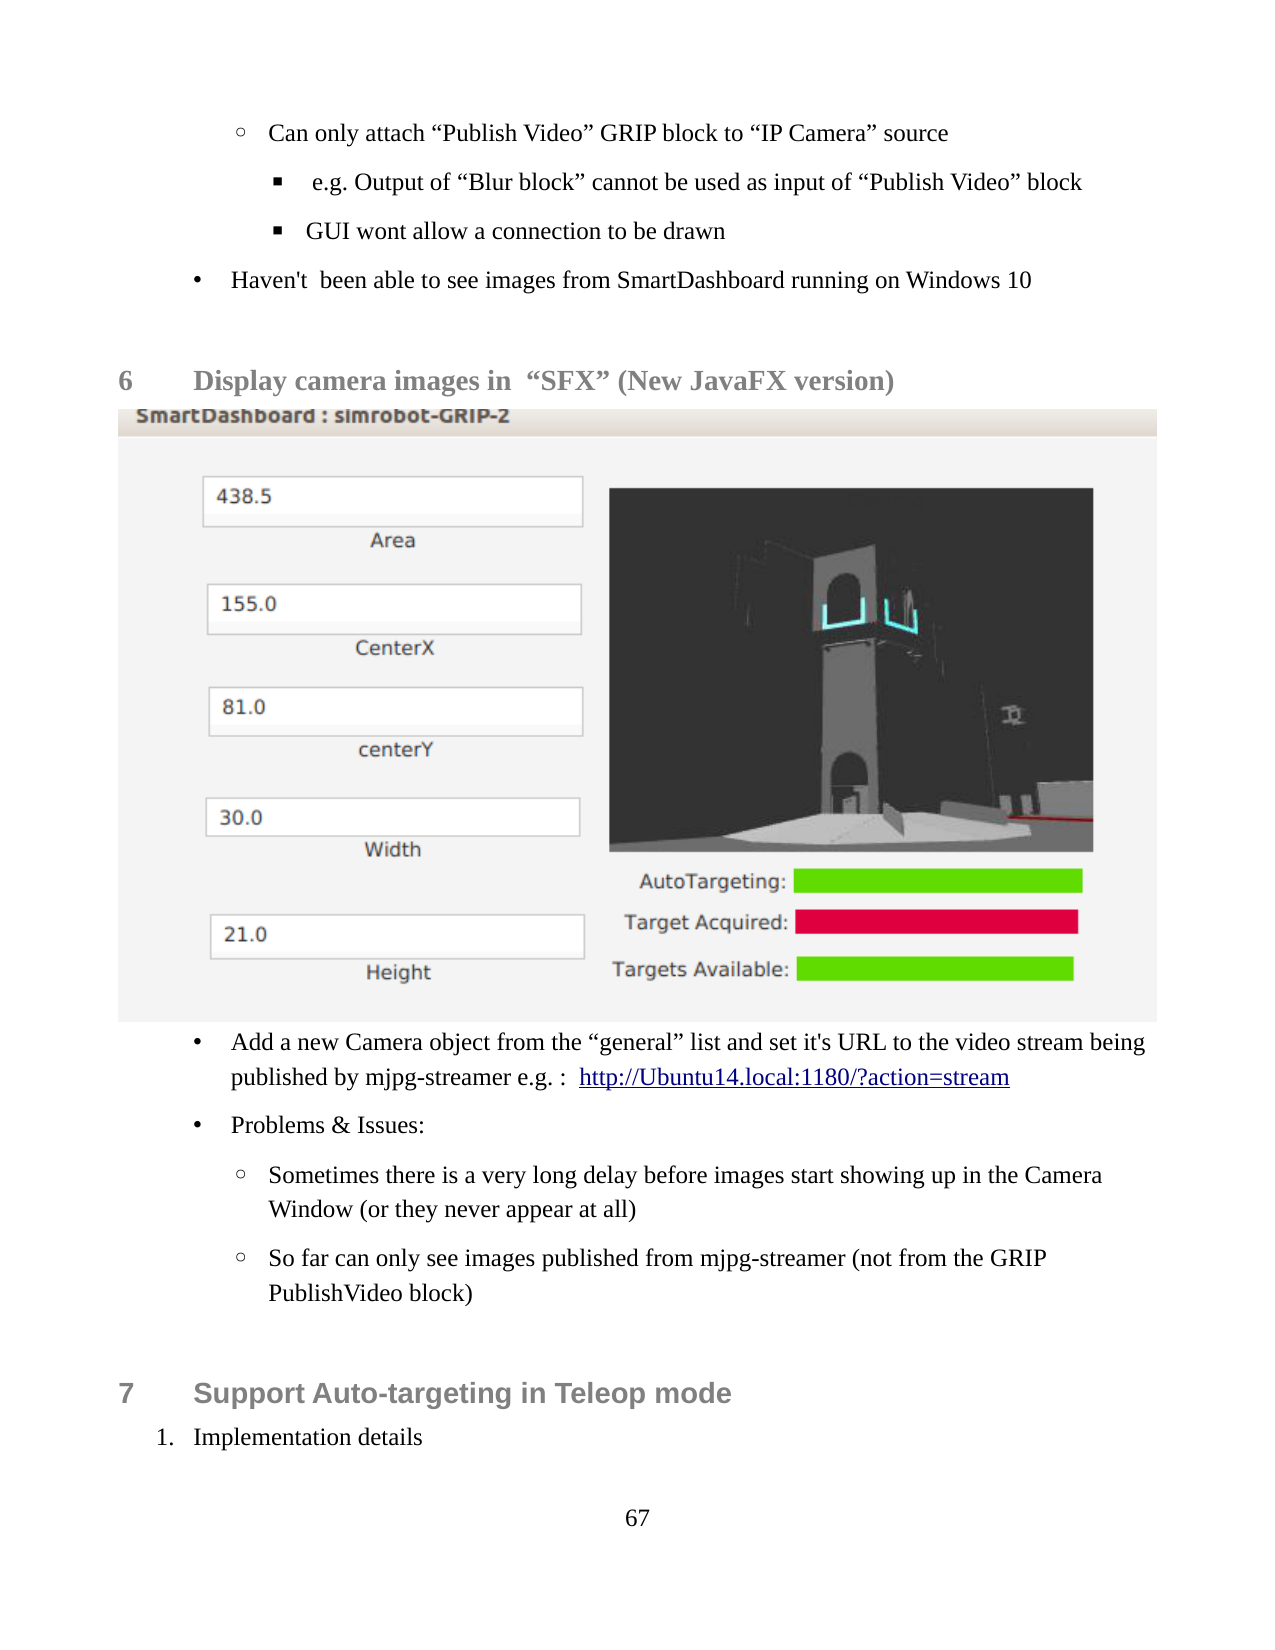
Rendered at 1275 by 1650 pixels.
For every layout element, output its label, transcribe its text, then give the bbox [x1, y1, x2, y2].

list Problems & Issues: [193, 1111, 1157, 1139]
list Add a new Camera object from the “general” list and set it's URL to the video stream being published by mjpg-streamer e.g. : http://Ubuntu14.local:1180/?action=stream [193, 1022, 1157, 1090]
list Can only attach “Publish Video” GRIP block to “IP Camera” source [231, 118, 1157, 147]
list GUI wont allow a connection to be drawn [268, 216, 1157, 245]
picture [118, 409, 1157, 1022]
list Implementation details [156, 1422, 1157, 1451]
list So far can only see images published from mjpg-streamer (not from the GRIP PublishVideo block) [231, 1243, 1157, 1306]
list e.g. Output of “Blur block” cannot be used as input of “Publish Video” block [268, 167, 1157, 196]
subtitle Support Auto-targeting in Teleop mode [118, 1376, 1157, 1409]
list Haven't been able to see images from SmartDashboard running on Windows 10 [193, 265, 1157, 294]
list Sometimes there is a very long delay before images start showing up in the Camera Window (or they never appear at all) [231, 1160, 1157, 1223]
subtitle Display camera images in “SFX” (New JavaFX version) [118, 363, 1157, 397]
